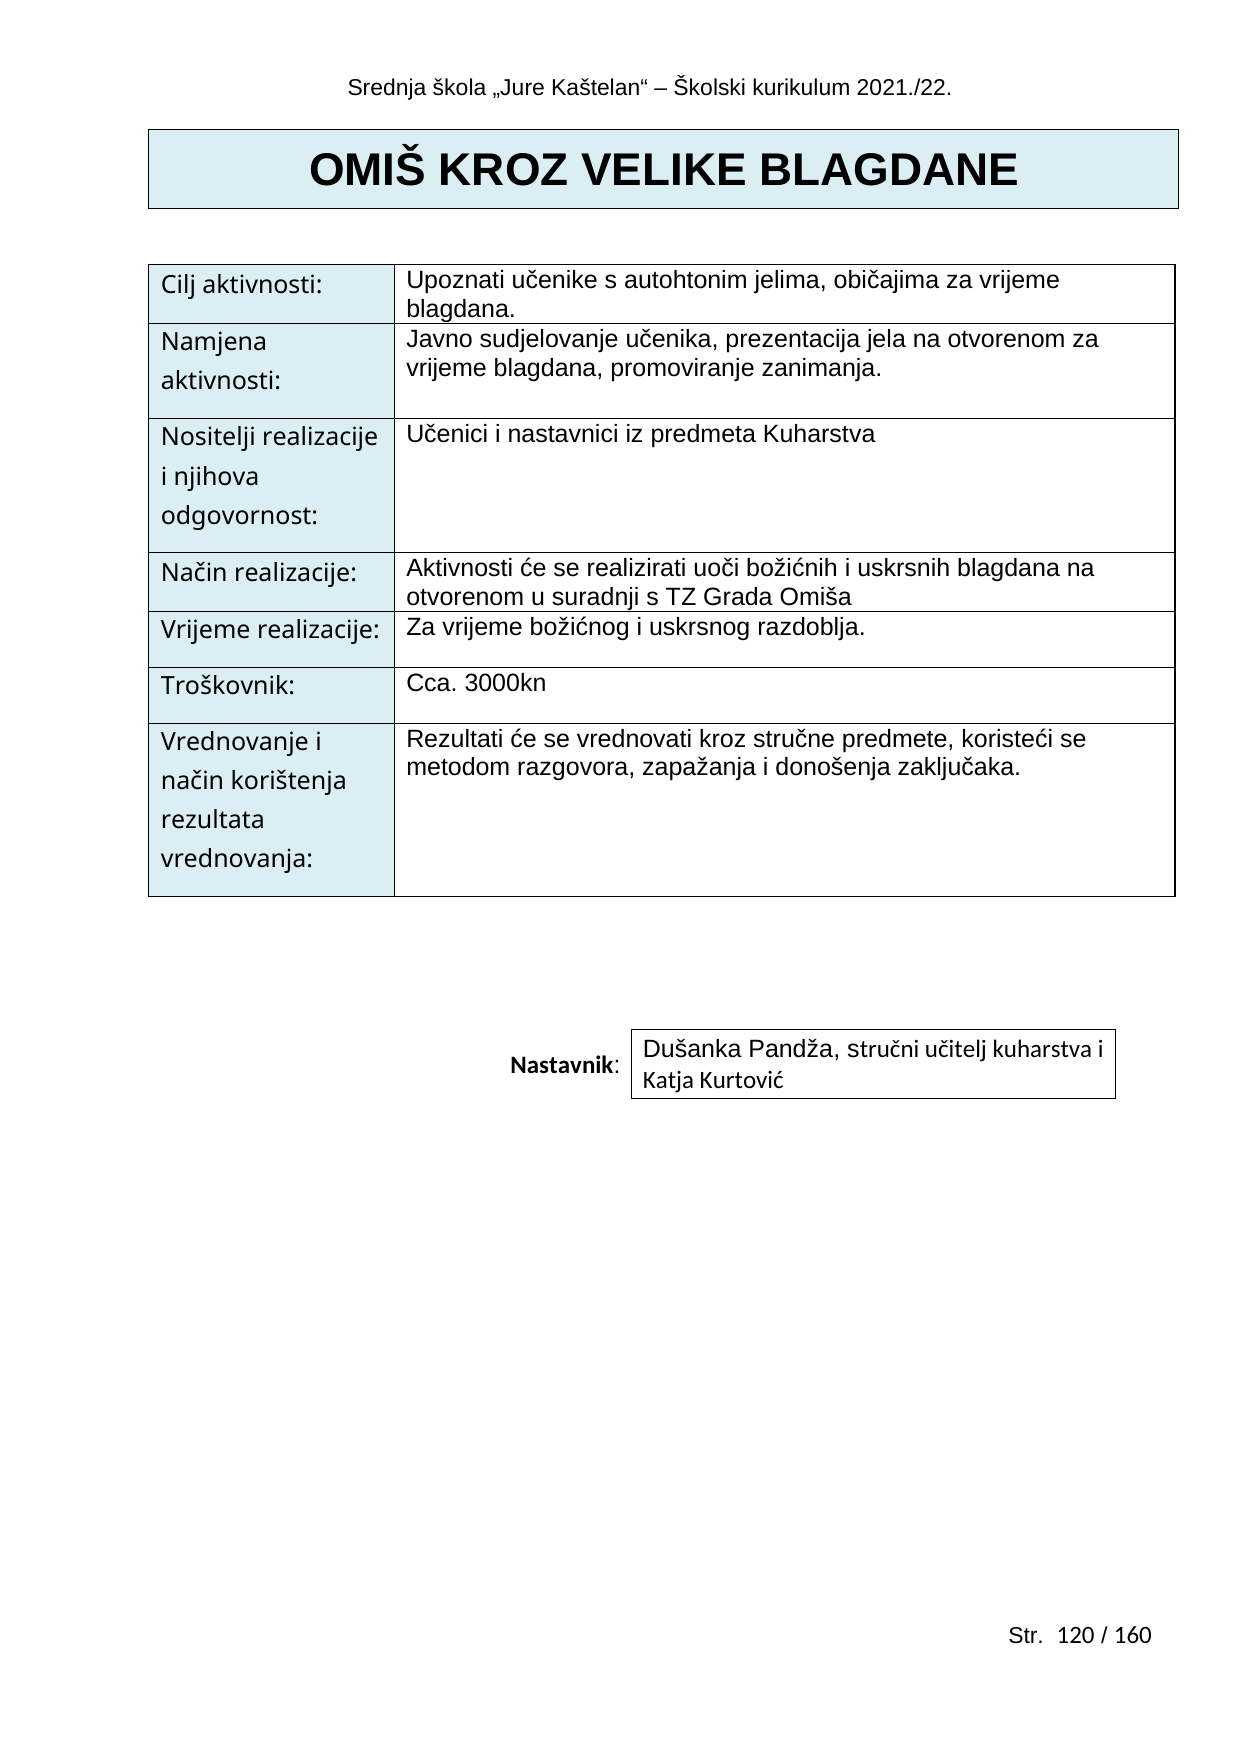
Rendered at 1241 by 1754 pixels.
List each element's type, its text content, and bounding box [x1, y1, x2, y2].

table_cell Vrijeme realizacije: [149, 612, 394, 667]
table_cell Vrednovanje i način korištenja rezultata vrednovanja: [149, 724, 394, 896]
table_cell Troškovnik: [149, 668, 394, 723]
table_cell Aktivnosti će se realizirati uoči božićnih i uskrsnih blagdana na otvorenom u suradnji s TZ Grada Omiša [395, 553, 1174, 611]
table_header Upoznati učenike s autohtonim jelima, običajima za vrijeme blagdana. [395, 265, 1174, 323]
table_cell Nositelji realizacije i njihova odgovornost: [149, 419, 394, 552]
table_header Cilj aktivnosti: [149, 265, 394, 323]
table_header Nastavnik: [148, 1029, 631, 1098]
table_cell Učenici i nastavnici iz predmeta Kuharstva [395, 419, 1174, 552]
table_cell Način realizacije: [149, 553, 394, 611]
table_cell Cca. 3000kn [395, 668, 1174, 723]
table_cell Za vrijeme božićnog i uskrsnog razdoblja. [395, 612, 1174, 667]
table_cell Rezultati će se vrednovati kroz stručne predmete, koristeći se metodom razgovora, zapažanja i donošenja zaključaka. [395, 724, 1174, 896]
table_cell Namjena aktivnosti: [149, 324, 394, 418]
table_cell Javno sudjelovanje učenika, prezentacija jela na otvorenom za vrijeme blagdana, promoviranje zanimanja. [395, 324, 1174, 418]
table_header OMIŠ KROZ VELIKE BLAGDANE [149, 130, 1178, 208]
table_header Dušanka Pandža, stručni učitelj kuharstva i Katja Kurtović [632, 1030, 1115, 1098]
